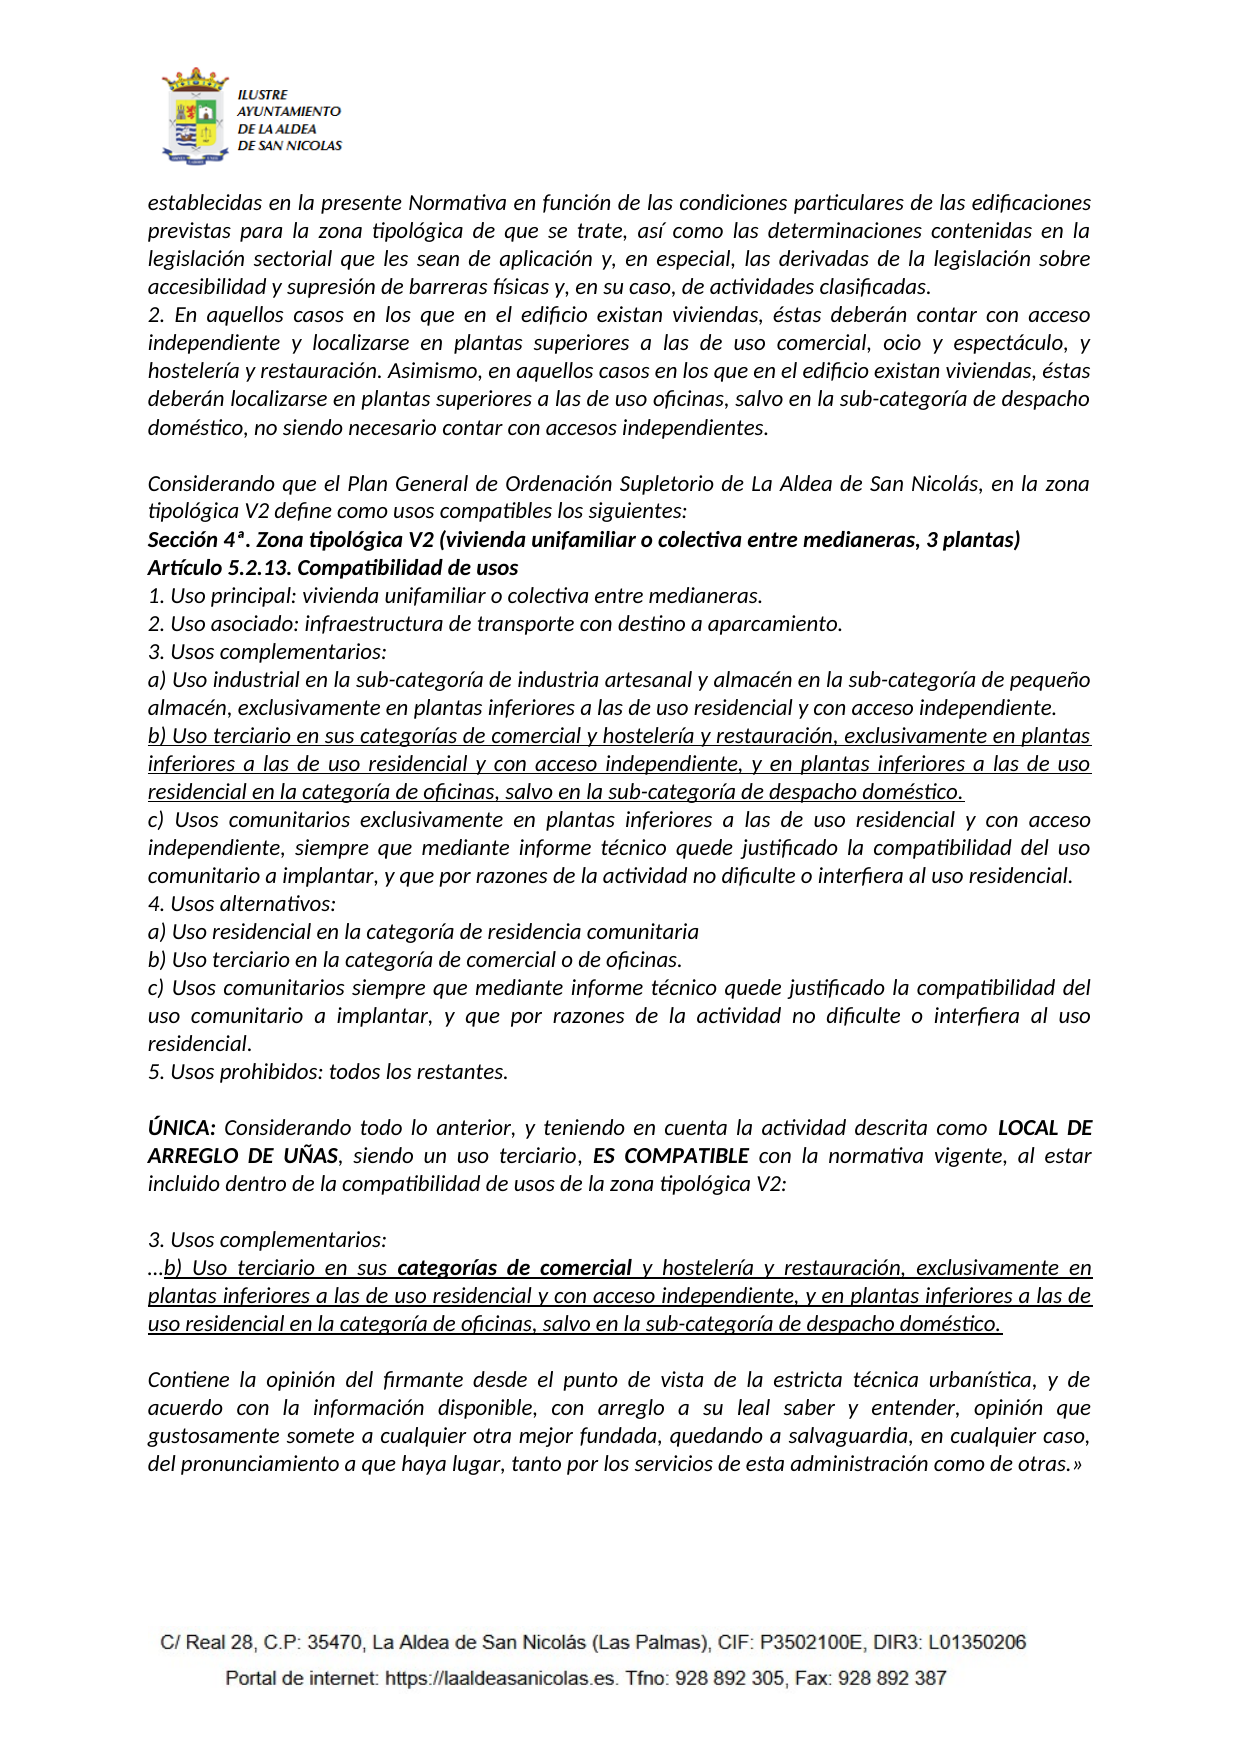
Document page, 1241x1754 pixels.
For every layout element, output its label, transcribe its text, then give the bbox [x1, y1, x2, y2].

text Artículo 5.2.13. Compatibilidad de usos [148, 553, 1093, 581]
text ÚNICA: Considerando todo lo anterior, y teniendo en cuenta la actividad descrita como LOCAL DE ARREGLO DE UÑAS, siendo un uso terciario, ES COMPATIBLE con la normativa vigente, al estar incluido dentro de la compatibilidad de usos de la zona tipológica V2: [148, 1113, 1093, 1197]
text 3. Usos complementarios: [148, 637, 1093, 665]
text 3. Usos complementarios: [148, 1225, 1093, 1253]
text a) Uso residencial en la categoría de residencia comunitaria [148, 917, 1093, 945]
text b) Uso terciario en sus categorías de comercial y hostelería y restauración, exclusivamente en plantas inferiores a las de uso residencial y con acceso independiente, y en plantas inferiores a las de uso residencial en la categoría de oficinas, salvo en la sub-categoría de despacho doméstico. [148, 721, 1093, 805]
text a) Uso industrial en la sub-categoría de industria artesanal y almacén en la sub-categoría de pequeño almacén, exclusivamente en plantas inferiores a las de uso residencial y con acceso independiente. [148, 665, 1093, 721]
text 5. Usos prohibidos: todos los restantes. [148, 1057, 1093, 1085]
picture [148, 1626, 1034, 1694]
text 4. Usos alternativos: [148, 889, 1093, 917]
text c) Usos comunitarios exclusivamente en plantas inferiores a las de uso residencial y con acceso independiente, siempre que mediante informe técnico quede justificado la compatibilidad del uso comunitario a implantar, y que por razones de la actividad no dificulte o interfiera al uso residencial. [148, 805, 1093, 889]
text 2. En aquellos casos en los que en el edificio existan viviendas, éstas deberán contar con acceso independiente y localizarse en plantas superiores a las de uso comercial, ocio y espectáculo, y hostelería y restauración. Asimismo, en aquellos casos en los que en el edificio existan viviendas, éstas deberán localizarse en plantas superiores a las de uso oficinas, salvo en la sub-categoría de despacho doméstico, no siendo necesario contar con accesos independientes. [148, 301, 1093, 441]
text establecidas en la presente Normativa en función de las condiciones particulares de las edificaciones previstas para la zona tipológica de que se trate, así como las determinaciones contenidas en la legislación sectorial que les sean de aplicación y, en especial, las derivadas de la legislación sobre accesibilidad y supresión de barreras físicas y, en su caso, de actividades clasificadas. [148, 188, 1093, 301]
text c) Usos comunitarios siempre que mediante informe técnico quede justificado la compatibilidad del uso comunitario a implantar, y que por razones de la actividad no dificulte o interfiera al uso residencial. [148, 973, 1093, 1057]
text …b) Uso terciario en sus categorías de comercial y hostelería y restauración, exclusivamente en plantas inferiores a las de uso residencial y con acceso independiente, y en plantas inferiores a las de [148, 1253, 1093, 1305]
text Considerando que el Plan General de Ordenación Supletorio de La Aldea de San Nicolás, en la zona tipológica V2 define como usos compatibles los siguientes: [148, 469, 1093, 525]
text 1. Uso principal: vivienda unifamiliar o colectiva entre medianeras. [148, 581, 1093, 609]
text b) Uso terciario en la categoría de comercial o de oficinas. [148, 945, 1093, 973]
text Contiene la opinión del firmante desde el punto de vista de la estricta técnica urbanística, y de acuerdo con la información disponible, con arreglo a su leal saber y entender, opinión que gustosamente somete a cualquier otra mejor fundada, quedando a salvaguardia, en cualquier caso, del pronunciamiento a que haya lugar, tanto por los servicios de esta administración como de otras.» [148, 1365, 1093, 1477]
text uso residencial en la categoría de oficinas, salvo en la sub-categoría de despacho doméstico. [148, 1307, 1093, 1337]
picture [148, 59, 358, 173]
text 2. Uso asociado: infraestructura de transporte con destino a aparcamiento. [148, 609, 1093, 637]
text Sección 4ª. Zona tipológica V2 (vivienda unifamiliar o colectiva entre medianeras, 3 plantas) [148, 525, 1093, 553]
